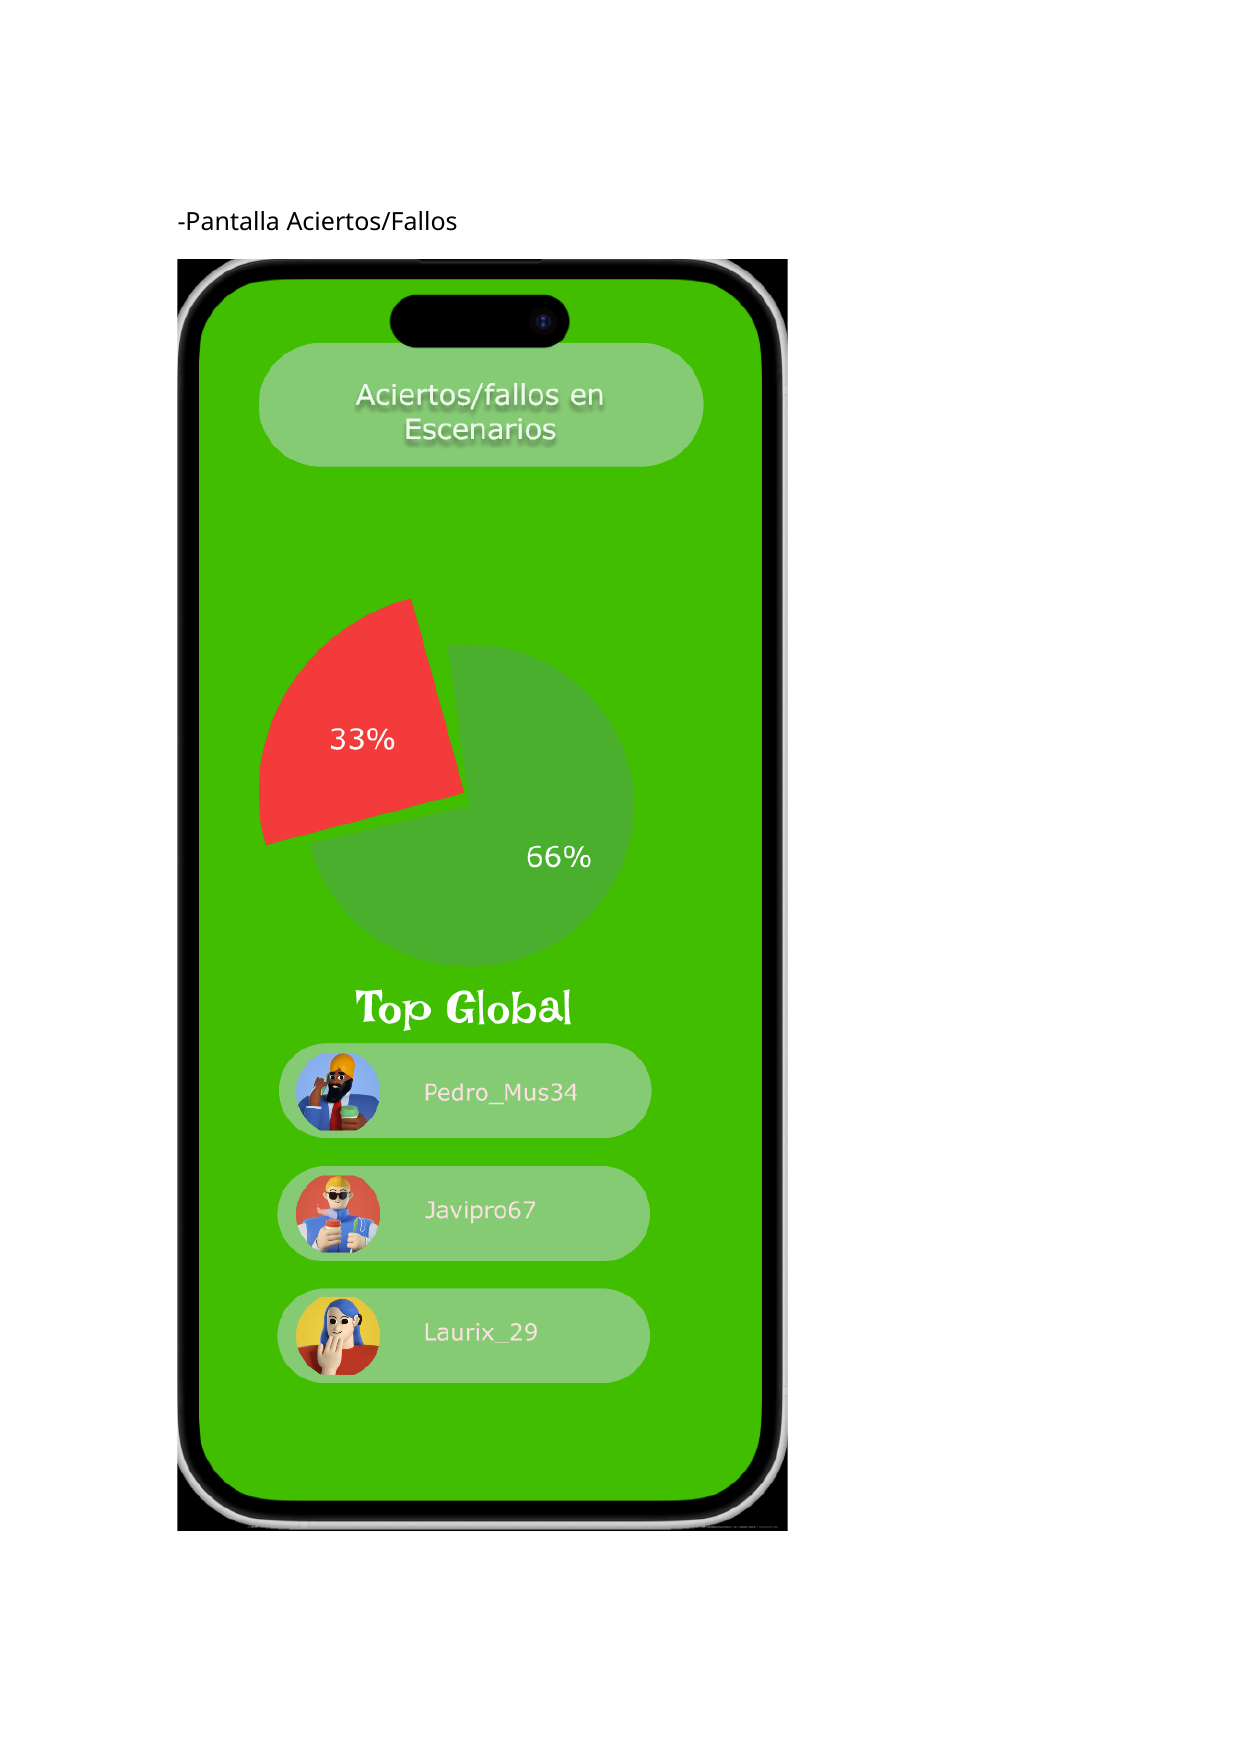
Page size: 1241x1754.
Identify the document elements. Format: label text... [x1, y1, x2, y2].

text -Pantalla Aciertos/Fallos [177, 203, 1063, 237]
